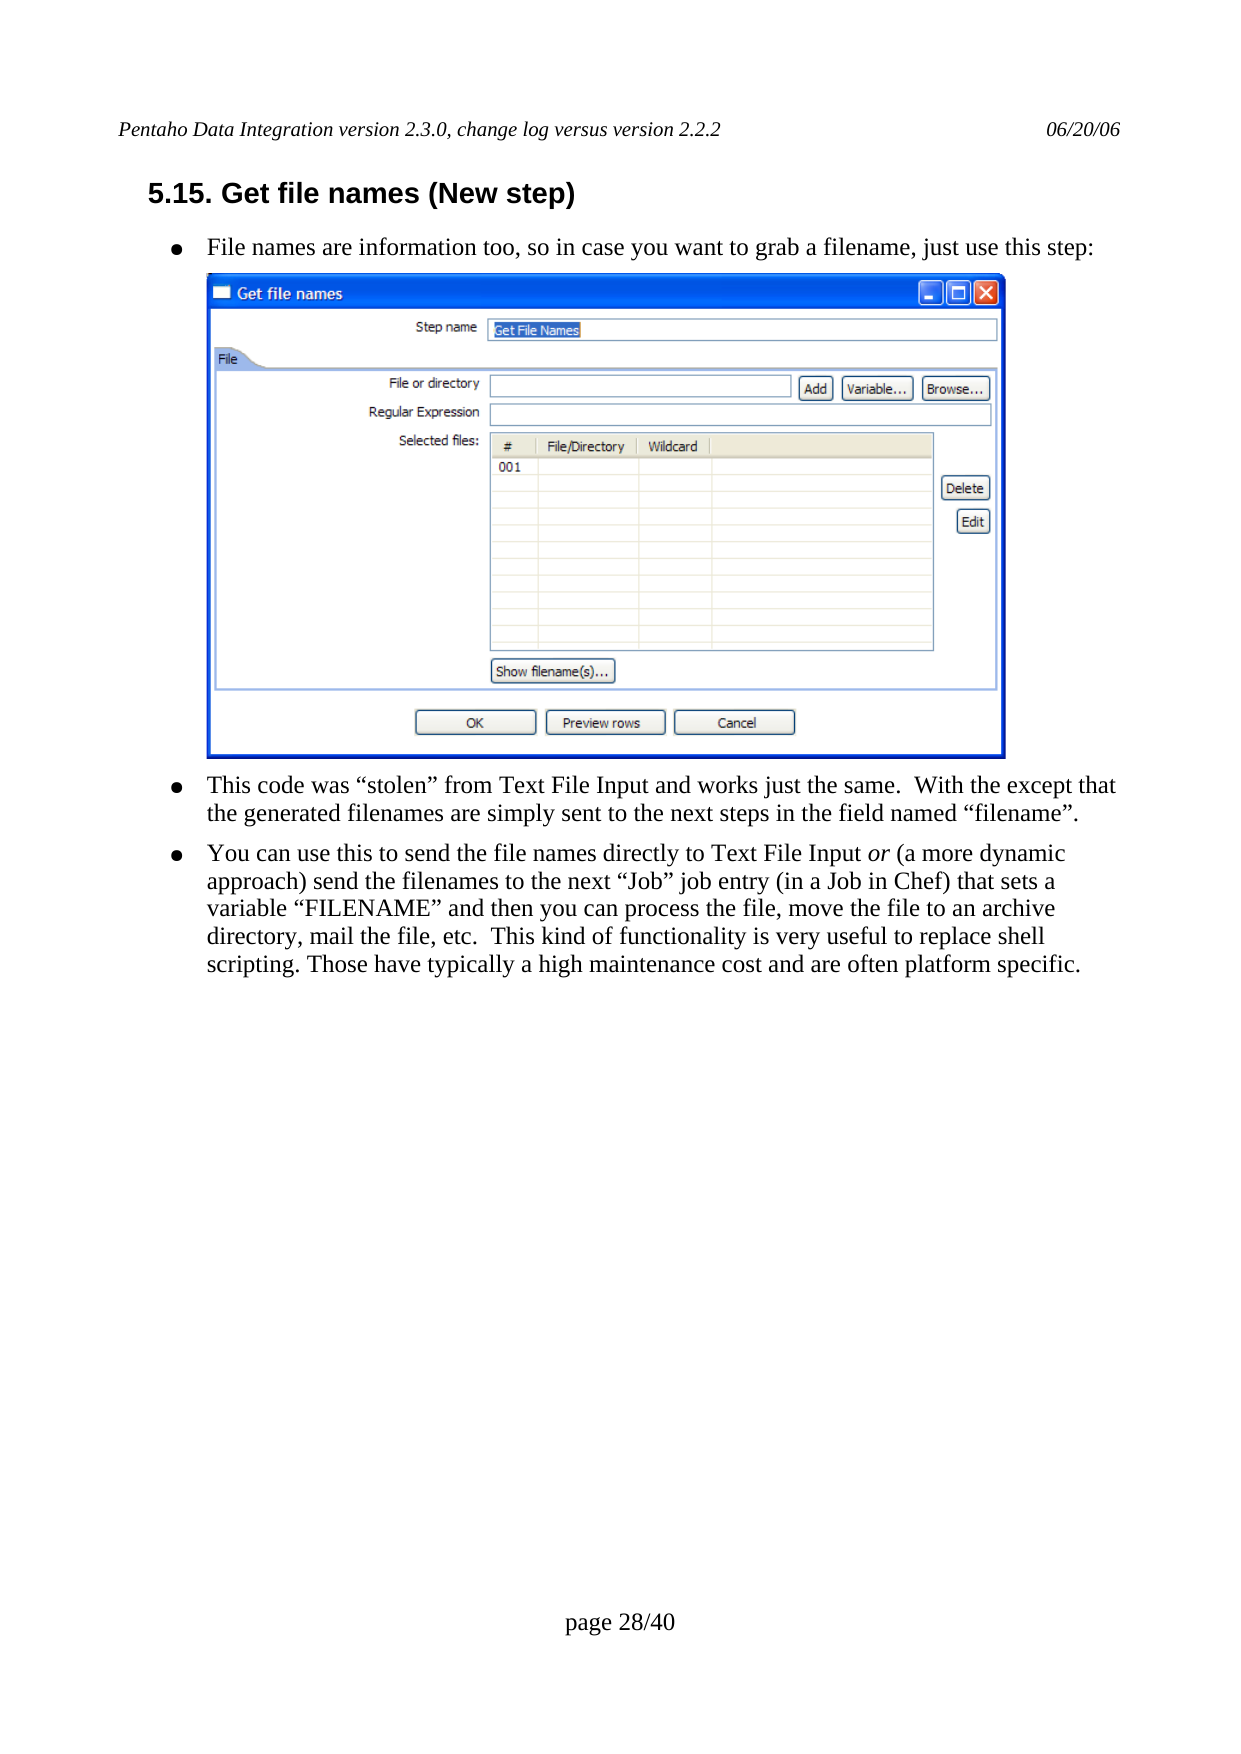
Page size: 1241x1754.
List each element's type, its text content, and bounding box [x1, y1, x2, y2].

list This code was “stolen” from Text File Input and works just the same. With the except that the generated filenames are simply sent to the next steps in the field named “filename”. [207, 771, 1122, 827]
picture [206, 273, 1006, 759]
subtitle Get file names (New step) [148, 177, 1122, 209]
list File names are information too, so in case you want to grab a filename, just use this step: [207, 233, 1122, 261]
list You can use this to send the file names directly to Text File Input or (a more dynamic approach) send the filenames to the next “Job” job entry (in a Job in Chef) that sets a variable “FILENAME” and then you can process the file, move the file to an archive directory, mail the file, etc. This kind of functionality is very useful to replace shell scripting. Those have typically a high maintenance cost and are often platform specific. [207, 839, 1122, 978]
